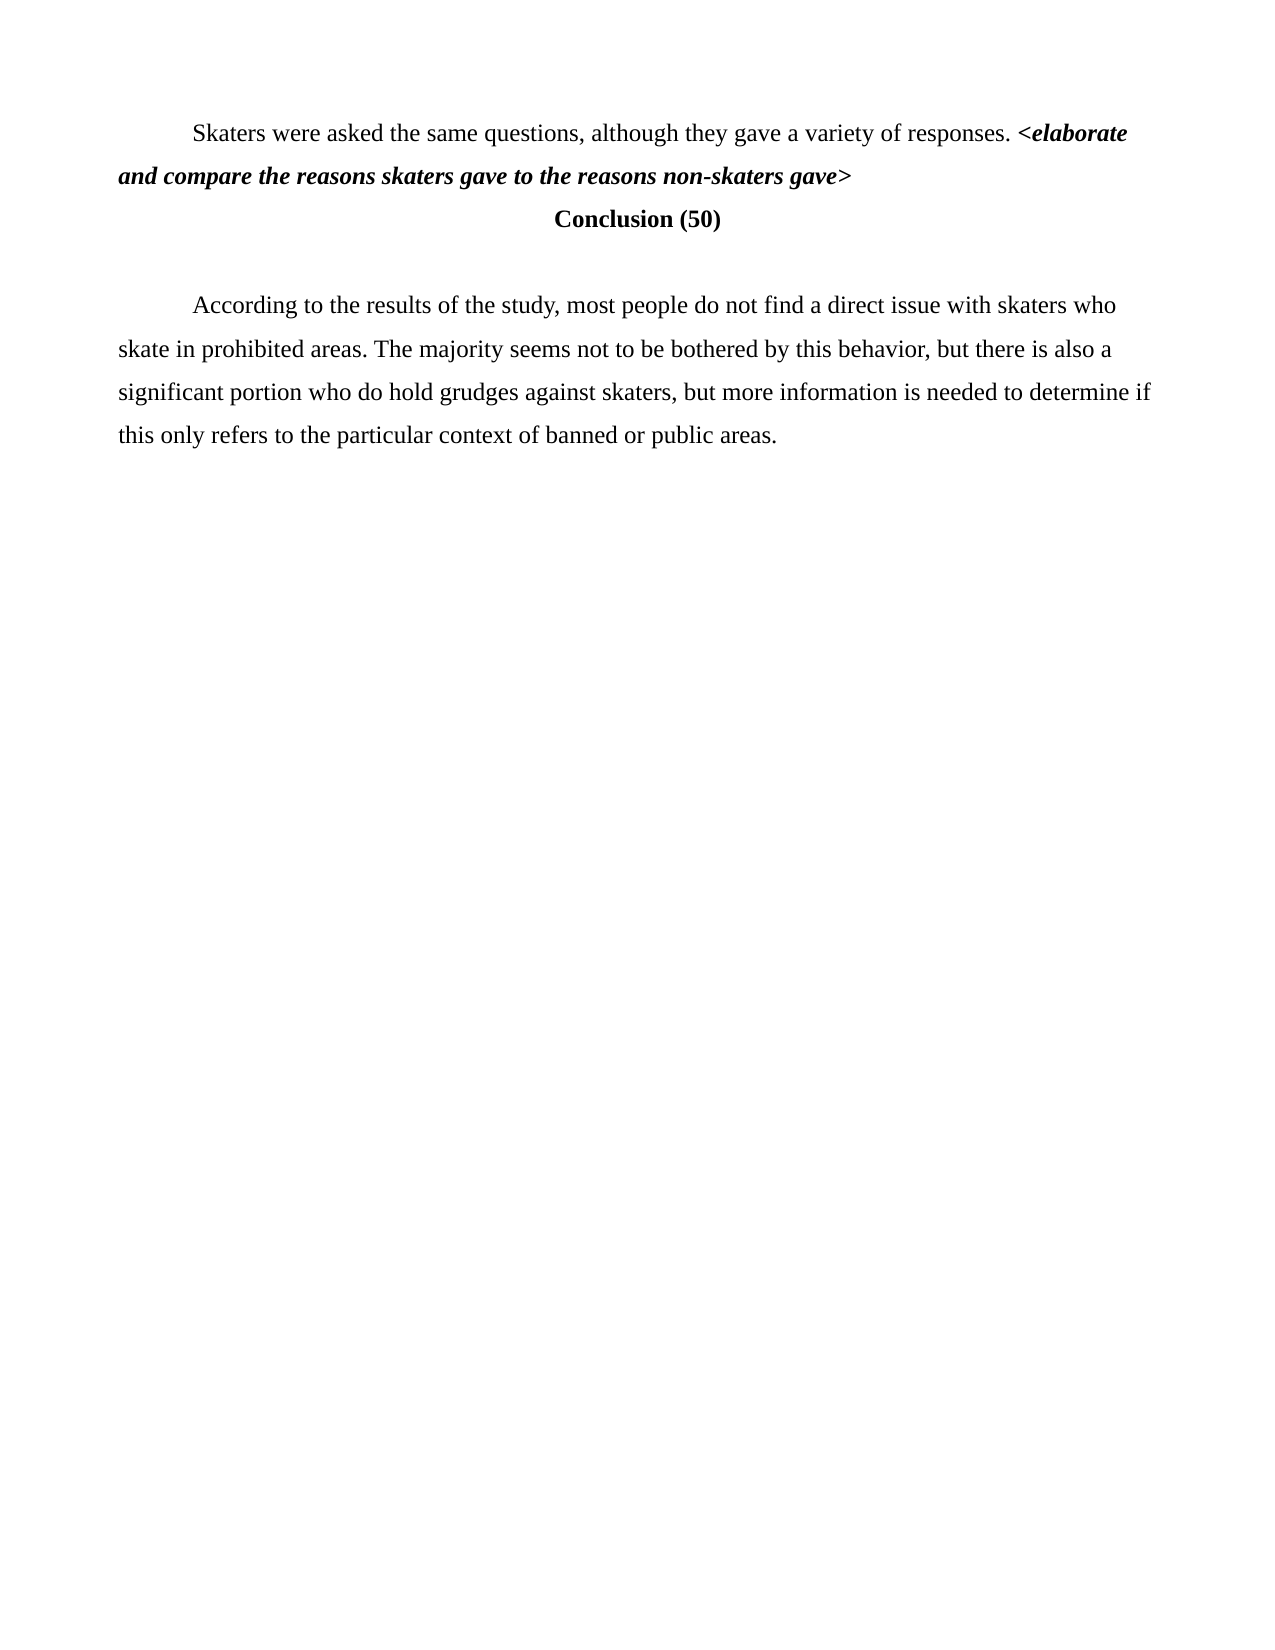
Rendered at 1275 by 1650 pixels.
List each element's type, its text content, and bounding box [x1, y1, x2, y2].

text Skaters were asked the same questions, although they gave a variety of responses. <elaborate and compare the reasons skaters gave to the reasons non-skaters gave> [118, 118, 1157, 190]
text According to the results of the study, most people do not find a direct issue with skaters who skate in prohibited areas. The majority seems not to be bothered by this behavior, but there is also a significant portion who do hold grudges against skaters, but more information is needed to determine if this only refers to the particular context of banned or public areas. [118, 291, 1157, 449]
text Conclusion (50) [118, 204, 1157, 233]
